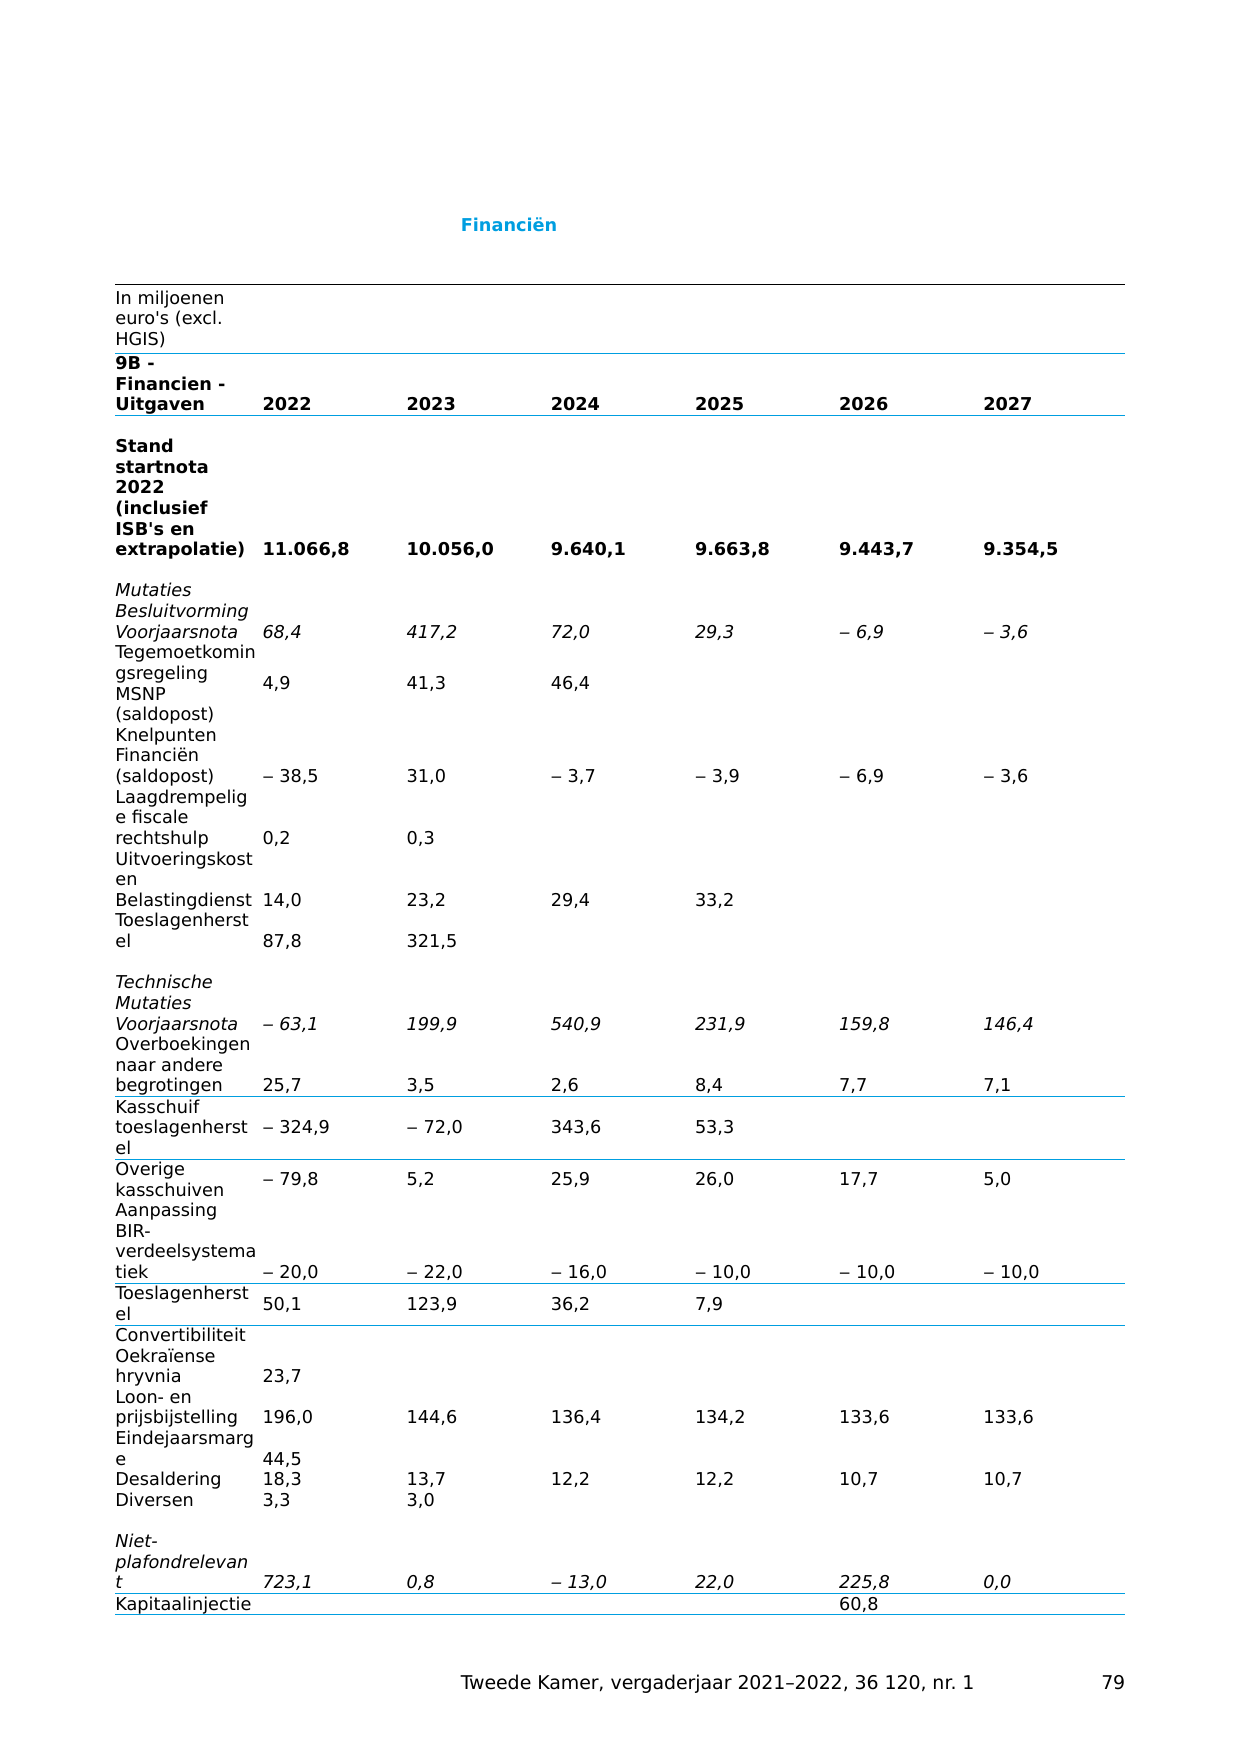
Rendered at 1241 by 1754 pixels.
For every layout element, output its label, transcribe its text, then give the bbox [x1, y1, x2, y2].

table_cell 36,2 [548, 1284, 692, 1324]
table_cell 144,6 [404, 1387, 548, 1428]
table_cell [548, 1326, 692, 1387]
table_cell 25,9 [548, 1160, 692, 1200]
table_cell 123,9 [404, 1284, 548, 1324]
table_cell 417,2 [404, 580, 548, 642]
table_cell ‒ 79,8 [259, 1160, 403, 1200]
table_cell Stand startnota 2022 (inclusief ISB's en extrapolatie) [115, 436, 259, 560]
table_cell [836, 1490, 980, 1511]
table_cell [548, 787, 692, 848]
table_cell 7,1 [980, 1034, 1125, 1096]
table_cell 41,3 [404, 642, 548, 725]
table_cell 133,6 [836, 1387, 980, 1428]
table_cell [836, 1428, 980, 1469]
table_cell 33,2 [692, 849, 836, 910]
table_cell 26,0 [692, 1160, 836, 1200]
table_cell [548, 1594, 692, 1614]
table_cell [836, 1511, 980, 1531]
table_header Tabel 38 [115, 259, 1125, 284]
table_cell 0,0 [980, 1531, 1125, 1593]
table_cell Kasschuif toeslagenherstel [115, 1097, 259, 1158]
table_cell 3,5 [404, 1034, 548, 1096]
table_cell 29,4 [548, 849, 692, 910]
table_cell [404, 1428, 548, 1469]
table_cell ‒ 63,1 [259, 972, 403, 1034]
table_cell Aanpassing BIR-verdeelsystematiek [115, 1200, 259, 1283]
table_cell 2023 [404, 354, 548, 415]
table_cell [259, 952, 403, 972]
table_cell [548, 1511, 692, 1531]
table_cell [692, 1326, 836, 1387]
table_cell [259, 1511, 403, 1531]
table_cell 2027 [980, 354, 1125, 415]
table_cell 87,8 [259, 910, 403, 952]
table_cell [836, 952, 980, 972]
table_cell 231,9 [692, 972, 836, 1034]
table_cell [692, 642, 836, 725]
table_cell Mutaties Besluitvorming Voorjaarsnota [115, 580, 259, 642]
table_cell [692, 910, 836, 952]
table_cell ‒ 6,9 [836, 725, 980, 787]
table_cell [259, 285, 403, 352]
table_cell 72,0 [548, 580, 692, 642]
table_cell [836, 1284, 980, 1324]
table_cell [980, 1284, 1125, 1324]
table_cell 3,3 [259, 1490, 403, 1511]
table_cell 133,6 [980, 1387, 1125, 1428]
table_cell 10.056,0 [404, 436, 548, 560]
table_cell [404, 952, 548, 972]
table_cell Uitvoeringskosten Belastingdienst [115, 849, 259, 910]
table_cell 723,1 [259, 1531, 403, 1593]
table_cell [980, 910, 1125, 952]
table_cell 50,1 [259, 1284, 403, 1324]
table_cell [548, 285, 692, 352]
table_cell [980, 560, 1125, 580]
table_cell Technische Mutaties Voorjaarsnota [115, 972, 259, 1034]
table_cell 53,3 [692, 1097, 836, 1158]
table_cell 5,0 [980, 1160, 1125, 1200]
table_cell 17,7 [836, 1160, 980, 1200]
table_cell Kapitaalinjectie [115, 1594, 259, 1614]
table_cell [980, 849, 1125, 910]
table_cell [692, 416, 836, 436]
table_cell [259, 1594, 403, 1614]
table_cell 159,8 [836, 972, 980, 1034]
table_cell [836, 1097, 980, 1158]
table_cell [836, 416, 980, 436]
table_cell Tegemoetkomingsregeling MSNP (saldopost) [115, 642, 259, 725]
table_cell 5,2 [404, 1160, 548, 1200]
table_cell 11.066,8 [259, 436, 403, 560]
table_cell [980, 285, 1125, 352]
table_cell 146,4 [980, 972, 1125, 1034]
table_cell [980, 416, 1125, 436]
table_cell 7,9 [692, 1284, 836, 1324]
table_cell Eindejaarsmarge [115, 1428, 259, 1469]
table_cell 196,0 [259, 1387, 403, 1428]
table_cell 8,4 [692, 1034, 836, 1096]
table_cell Laagdrempelige fiscale rechtshulp [115, 787, 259, 848]
table_cell 0,8 [404, 1531, 548, 1593]
table_cell 2026 [836, 354, 980, 415]
table_cell [836, 910, 980, 952]
table_cell In miljoenen euro's (excl. HGIS) [115, 285, 259, 352]
table_cell [980, 1097, 1125, 1158]
table_cell [404, 416, 548, 436]
table_cell 22,0 [692, 1531, 836, 1593]
table_cell [548, 416, 692, 436]
table_cell 31,0 [404, 725, 548, 787]
table_cell 2025 [692, 354, 836, 415]
table_cell Toeslagenherstel [115, 1284, 259, 1324]
table_cell [836, 787, 980, 848]
table_cell Niet-plafondrelevant [115, 1531, 259, 1593]
table_cell [404, 1594, 548, 1614]
table_cell 321,5 [404, 910, 548, 952]
table_cell Knelpunten Financiën (saldopost) [115, 725, 259, 787]
title Financiën [461, 213, 1125, 236]
table_cell [692, 1511, 836, 1531]
table_cell 23,7 [259, 1326, 403, 1387]
table_cell 46,4 [548, 642, 692, 725]
table_cell 68,4 [259, 580, 403, 642]
table_cell 18,3 [259, 1469, 403, 1490]
table_cell [115, 1511, 259, 1531]
table_cell 9.640,1 [548, 436, 692, 560]
table_cell [980, 1594, 1125, 1614]
table_cell ‒ 10,0 [836, 1200, 980, 1283]
table_cell 2,6 [548, 1034, 692, 1096]
table_cell [548, 560, 692, 580]
table_cell 14,0 [259, 849, 403, 910]
table_cell ‒ 324,9 [259, 1097, 403, 1158]
table_cell [115, 416, 259, 436]
table_cell 9.443,7 [836, 436, 980, 560]
table_cell [980, 1490, 1125, 1511]
table_cell ‒ 22,0 [404, 1200, 548, 1283]
table_cell [259, 416, 403, 436]
table_cell [692, 1594, 836, 1614]
table_cell ‒ 16,0 [548, 1200, 692, 1283]
table_cell [980, 787, 1125, 848]
table_cell [692, 952, 836, 972]
table_cell Overboekingen naar andere begrotingen [115, 1034, 259, 1096]
table_cell [836, 285, 980, 352]
table_cell 199,9 [404, 972, 548, 1034]
table_cell 134,2 [692, 1387, 836, 1428]
table_cell 0,3 [404, 787, 548, 848]
table_cell ‒ 13,0 [548, 1531, 692, 1593]
table_cell 44,5 [259, 1428, 403, 1469]
table_cell 225,8 [836, 1531, 980, 1593]
table_cell 10,7 [980, 1469, 1125, 1490]
table_cell 2024 [548, 354, 692, 415]
table_cell 3,0 [404, 1490, 548, 1511]
table_cell [980, 1428, 1125, 1469]
table_cell 9.663,8 [692, 436, 836, 560]
table_cell 29,3 [692, 580, 836, 642]
table_cell Overige kasschuiven [115, 1160, 259, 1200]
table_cell [692, 560, 836, 580]
table_cell ‒ 10,0 [692, 1200, 836, 1283]
table_cell ‒ 20,0 [259, 1200, 403, 1283]
table_cell ‒ 3,7 [548, 725, 692, 787]
table_cell [548, 1428, 692, 1469]
table_cell [692, 1428, 836, 1469]
table_cell Toeslagenherstel [115, 910, 259, 952]
table_cell [404, 1326, 548, 1387]
table_cell ‒ 6,9 [836, 580, 980, 642]
table_cell 23,2 [404, 849, 548, 910]
table_cell [692, 787, 836, 848]
table_cell 2022 [259, 354, 403, 415]
table_cell [548, 1490, 692, 1511]
table_cell 136,4 [548, 1387, 692, 1428]
table_cell [692, 1490, 836, 1511]
table_cell Loon- en prijsbijstelling [115, 1387, 259, 1428]
table_cell 0,2 [259, 787, 403, 848]
table_cell Desaldering [115, 1469, 259, 1490]
table_cell ‒ 38,5 [259, 725, 403, 787]
table_cell 9.354,5 [980, 436, 1125, 560]
table_cell 12,2 [548, 1469, 692, 1490]
table_cell Diversen [115, 1490, 259, 1511]
table_cell 10,7 [836, 1469, 980, 1490]
table_cell [548, 910, 692, 952]
table_cell [548, 952, 692, 972]
table_cell 540,9 [548, 972, 692, 1034]
table_cell ‒ 72,0 [404, 1097, 548, 1158]
table_cell [836, 560, 980, 580]
table_cell 25,7 [259, 1034, 403, 1096]
table_cell [836, 642, 980, 725]
table_cell [404, 560, 548, 580]
table_cell 60,8 [836, 1594, 980, 1614]
table_cell 4,9 [259, 642, 403, 725]
table_cell 13,7 [404, 1469, 548, 1490]
table_cell [980, 1511, 1125, 1531]
table_cell [259, 560, 403, 580]
table_cell ‒ 3,6 [980, 580, 1125, 642]
table_cell [980, 642, 1125, 725]
table_cell [980, 1326, 1125, 1387]
table_cell [980, 952, 1125, 972]
table_cell [836, 849, 980, 910]
table_cell [115, 560, 259, 580]
table_cell 12,2 [692, 1469, 836, 1490]
table_cell 9B - Financien - Uitgaven [115, 354, 259, 415]
table_cell 343,6 [548, 1097, 692, 1158]
table_cell [692, 285, 836, 352]
table_cell [115, 952, 259, 972]
table_cell ‒ 10,0 [980, 1200, 1125, 1283]
table_cell ‒ 3,6 [980, 725, 1125, 787]
table_cell ‒ 3,9 [692, 725, 836, 787]
table_cell 7,7 [836, 1034, 980, 1096]
table_cell Convertibiliteit Oekraïense hryvnia [115, 1326, 259, 1387]
table_cell [404, 1511, 548, 1531]
table_cell [404, 285, 548, 352]
table_cell [836, 1326, 980, 1387]
